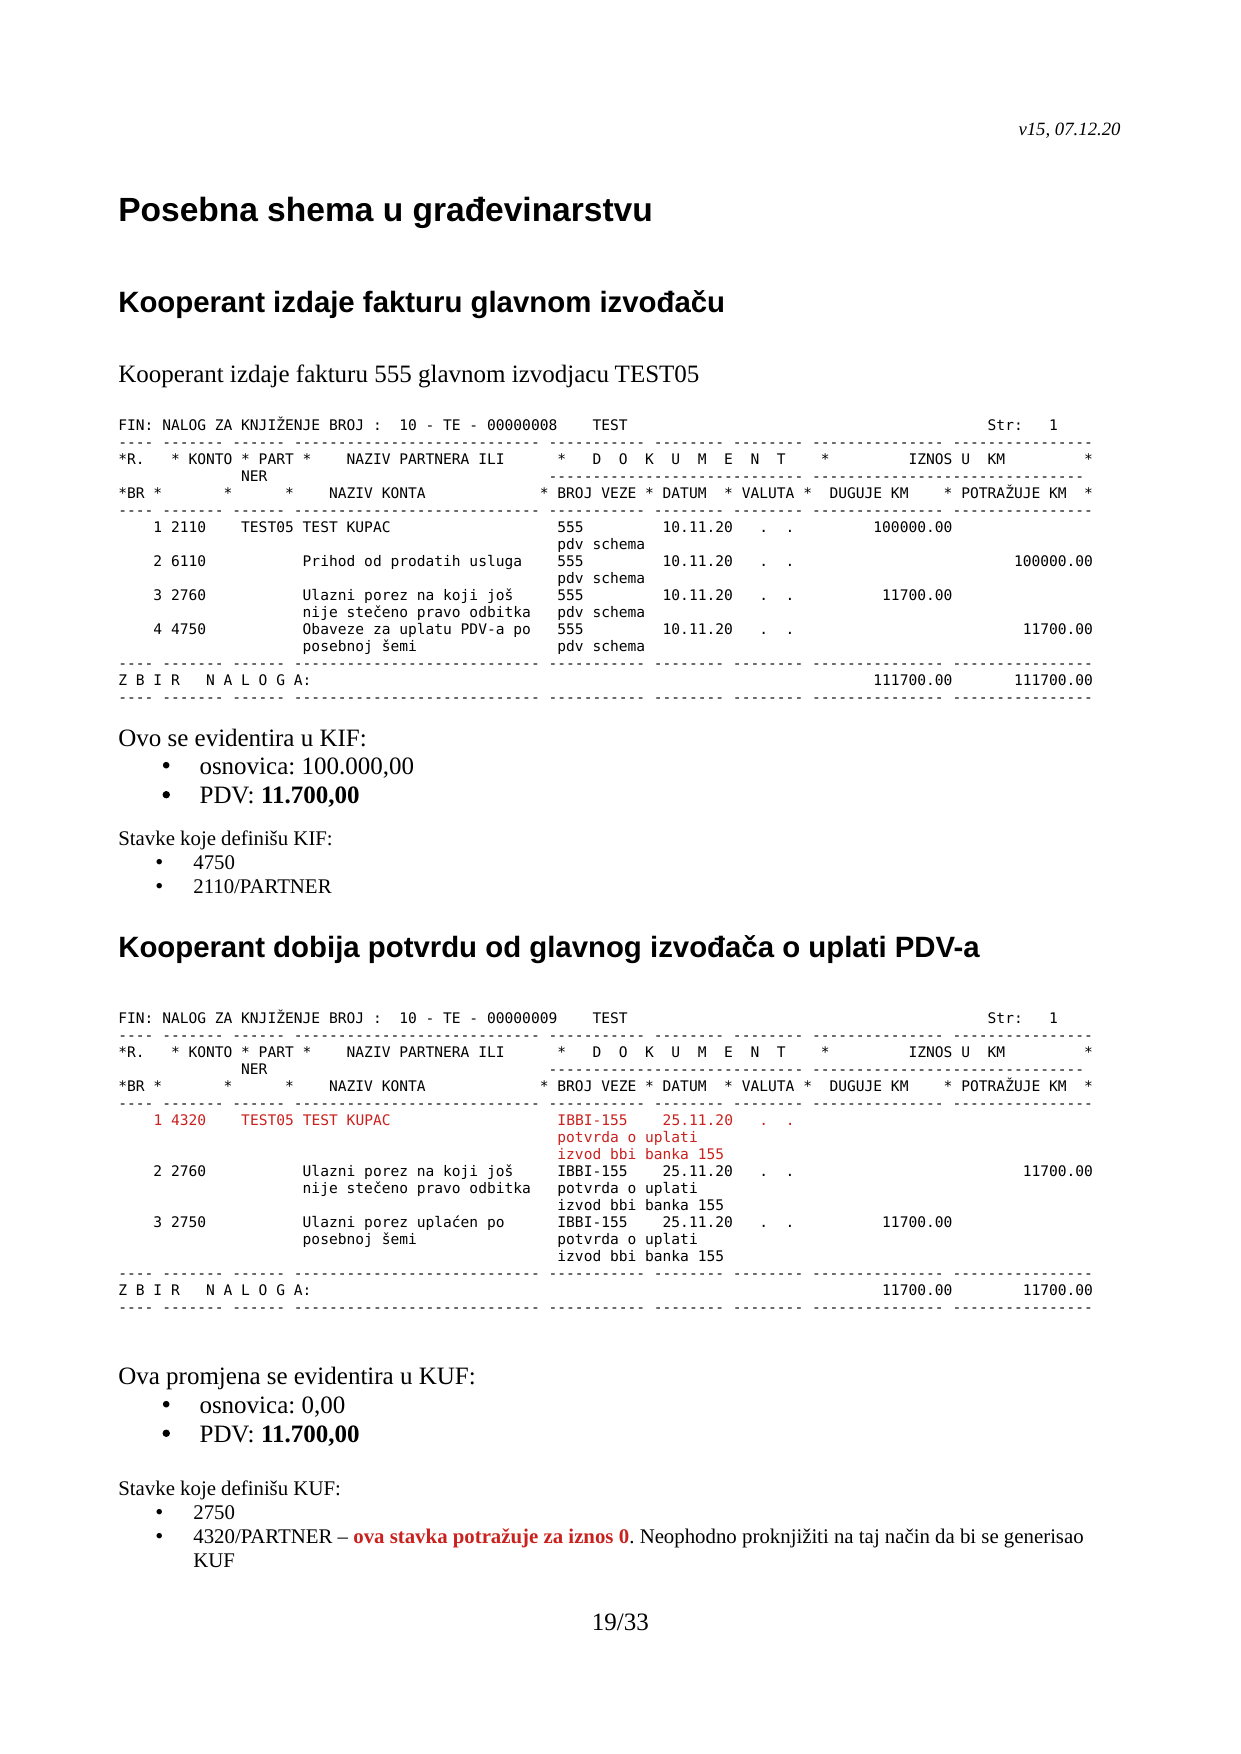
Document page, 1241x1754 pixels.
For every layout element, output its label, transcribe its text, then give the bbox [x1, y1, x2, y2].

list 4750 [156, 850, 1122, 874]
text 1 2110 TEST05 TEST KUPAC 555 10.11.20 . . 100000.00 [118, 519, 1122, 536]
text ---- ------- ------ ---------------------------- ----------- -------- -------- --------------- ---------------- [118, 1298, 1122, 1315]
text *BR * * * NAZIV KONTA * BROJ VEZE * DATUM * VALUTA * DUGUJE KM * POTRAŽUJE KM * [118, 1078, 1122, 1095]
text nije stečeno pravo odbitka potvrda o uplati [118, 1179, 1122, 1197]
text pdv schema [118, 570, 1122, 587]
list 2750 [156, 1500, 1122, 1524]
text 1 4320 TEST05 TEST KUPAC IBBI-155 25.11.20 . . [118, 1112, 1122, 1129]
list 2110/PARTNER [156, 874, 1122, 898]
text 2 6110 Prihod od prodatih usluga 555 10.11.20 . . 100000.00 [118, 553, 1122, 570]
text Z B I R N A L O G A: 11700.00 11700.00 [118, 1281, 1122, 1298]
subtitle Posebna shema u građevinarstvu [118, 190, 1122, 229]
subtitle Kooperant dobija potvrdu od glavnog izvođača o uplati PDV-a [118, 929, 1122, 963]
text Z B I R N A L O G A: 111700.00 111700.00 [118, 672, 1122, 689]
text Stavke koje definišu KUF: [118, 1476, 1122, 1500]
text Ovo se evidentira u KIF: [118, 723, 1122, 751]
list osnovica: 0,00 [162, 1390, 1122, 1419]
text *R. * KONTO * PART * NAZIV PARTNERA ILI * D O K U M E N T * IZNOS U KM * [118, 451, 1122, 468]
subtitle Kooperant izdaje fakturu glavnom izvođaču [118, 284, 1122, 318]
text *BR * * * NAZIV KONTA * BROJ VEZE * DATUM * VALUTA * DUGUJE KM * POTRAŽUJE KM * [118, 485, 1122, 502]
text ---- ------- ------ ---------------------------- ----------- -------- -------- --------------- ---------------- [118, 689, 1122, 706]
text 2 2760 Ulazni porez na koji još IBBI-155 25.11.20 . . 11700.00 [118, 1163, 1122, 1179]
text ---- ------- ------ ---------------------------- ----------- -------- -------- --------------- ---------------- [118, 1264, 1122, 1281]
text NER ----------------------------- ------------------------------- [118, 1061, 1122, 1078]
text NER ----------------------------- ------------------------------- [118, 468, 1122, 485]
text 3 2760 Ulazni porez na koji još 555 10.11.20 . . 11700.00 [118, 587, 1122, 604]
text nije stečeno pravo odbitka pdv schema [118, 604, 1122, 621]
list PDV: 11.700,00 [162, 780, 1122, 809]
text ---- ------- ------ ---------------------------- ----------- -------- -------- --------------- ---------------- [118, 1027, 1122, 1044]
text ---- ------- ------ ---------------------------- ----------- -------- -------- --------------- ---------------- [118, 434, 1122, 451]
text *R. * KONTO * PART * NAZIV PARTNERA ILI * D O K U M E N T * IZNOS U KM * [118, 1044, 1122, 1061]
text ---- ------- ------ ---------------------------- ----------- -------- -------- --------------- ---------------- [118, 655, 1122, 672]
text Ova promjena se evidentira u KUF: [118, 1361, 1122, 1390]
text Kooperant izdaje fakturu 555 glavnom izvodjacu TEST05 [118, 359, 1122, 388]
text izvod bbi banka 155 [118, 1146, 1122, 1163]
text potvrda o uplati [118, 1129, 1122, 1146]
text posebnoj šemi pdv schema [118, 638, 1122, 655]
list 4320/PARTNER – ova stavka potražuje za iznos 0. Neophodno proknjižiti na taj način da bi se generisao KUF [156, 1524, 1122, 1572]
text ---- ------- ------ ---------------------------- ----------- -------- -------- --------------- ---------------- [118, 1095, 1122, 1112]
text pdv schema [118, 536, 1122, 553]
text izvod bbi banka 155 [118, 1197, 1122, 1213]
text Stavke koje definišu KIF: [118, 826, 1122, 850]
text FIN: NALOG ZA KNJIŽENJE BROJ : 10 - TE - 00000008 TEST Str: 1 [118, 417, 1122, 434]
list osnovica: 100.000,00 [162, 751, 1122, 780]
text posebnoj šemi potvrda o uplati [118, 1231, 1122, 1247]
list PDV: 11.700,00 [162, 1419, 1122, 1447]
text 4 4750 Obaveze za uplatu PDV-a po 555 10.11.20 . . 11700.00 [118, 621, 1122, 638]
text ---- ------- ------ ---------------------------- ----------- -------- -------- --------------- ---------------- [118, 502, 1122, 519]
text 3 2750 Ulazni porez uplaćen po IBBI-155 25.11.20 . . 11700.00 [118, 1213, 1122, 1231]
text izvod bbi banka 155 [118, 1247, 1122, 1264]
text FIN: NALOG ZA KNJIŽENJE BROJ : 10 - TE - 00000009 TEST Str: 1 [118, 1010, 1122, 1027]
